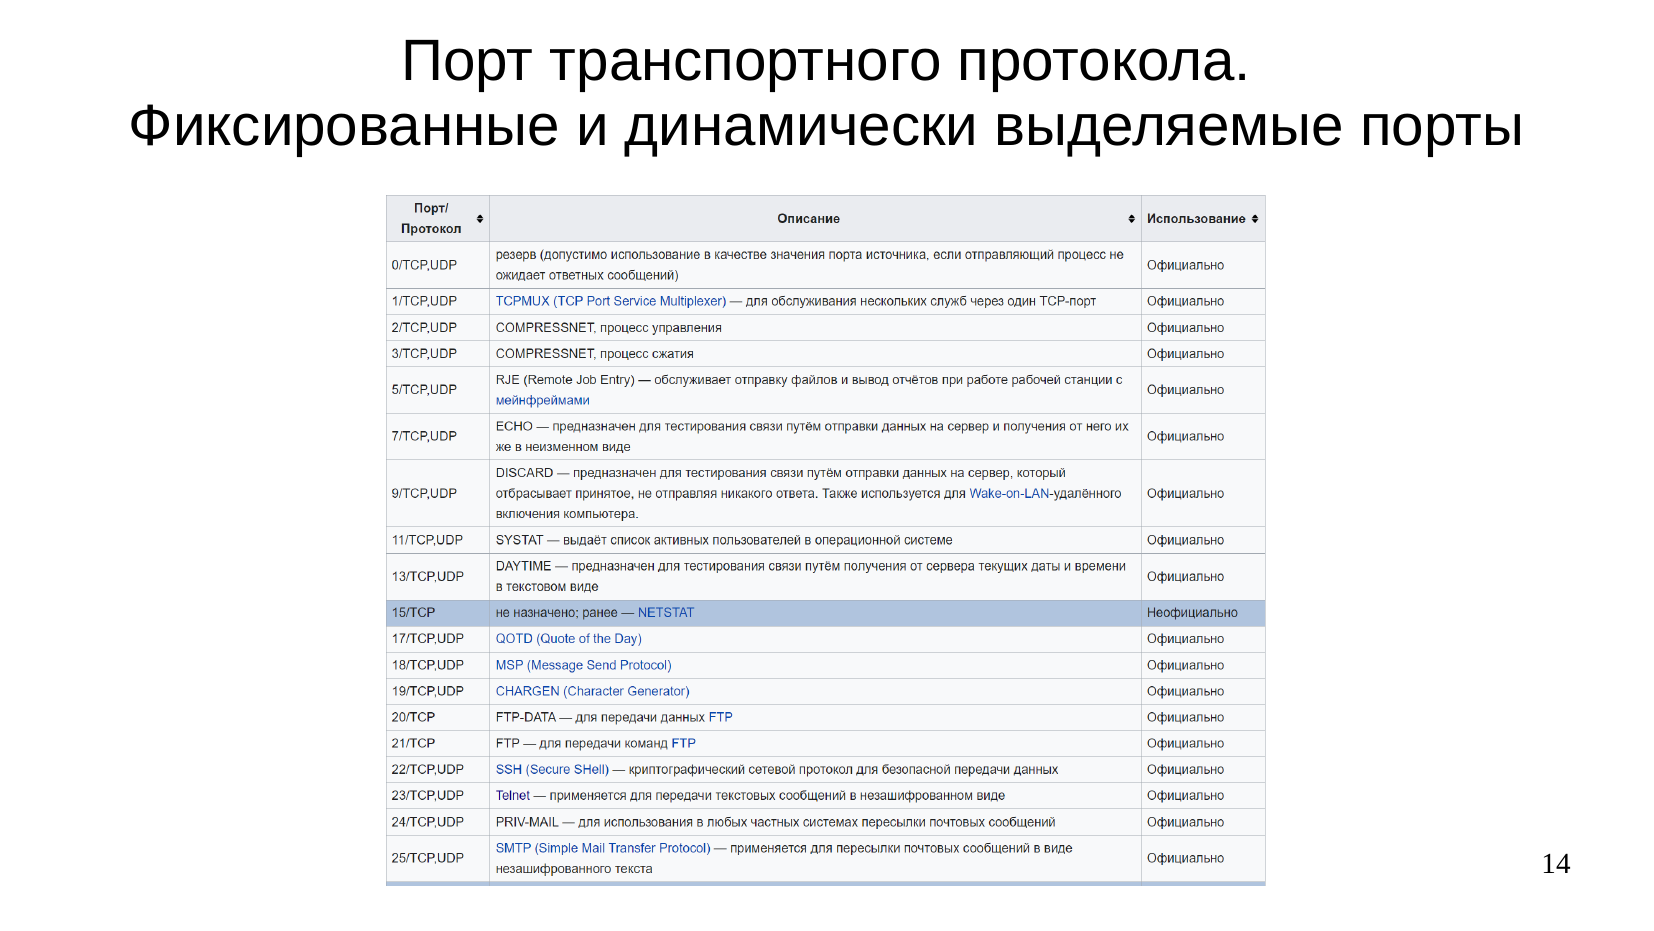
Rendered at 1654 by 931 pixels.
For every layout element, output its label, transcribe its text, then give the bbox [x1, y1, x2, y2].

picture [383, 191, 1270, 886]
title Порт транспортного протокола. Фиксированные и динамически выделяемые порты [82, 27, 1571, 158]
